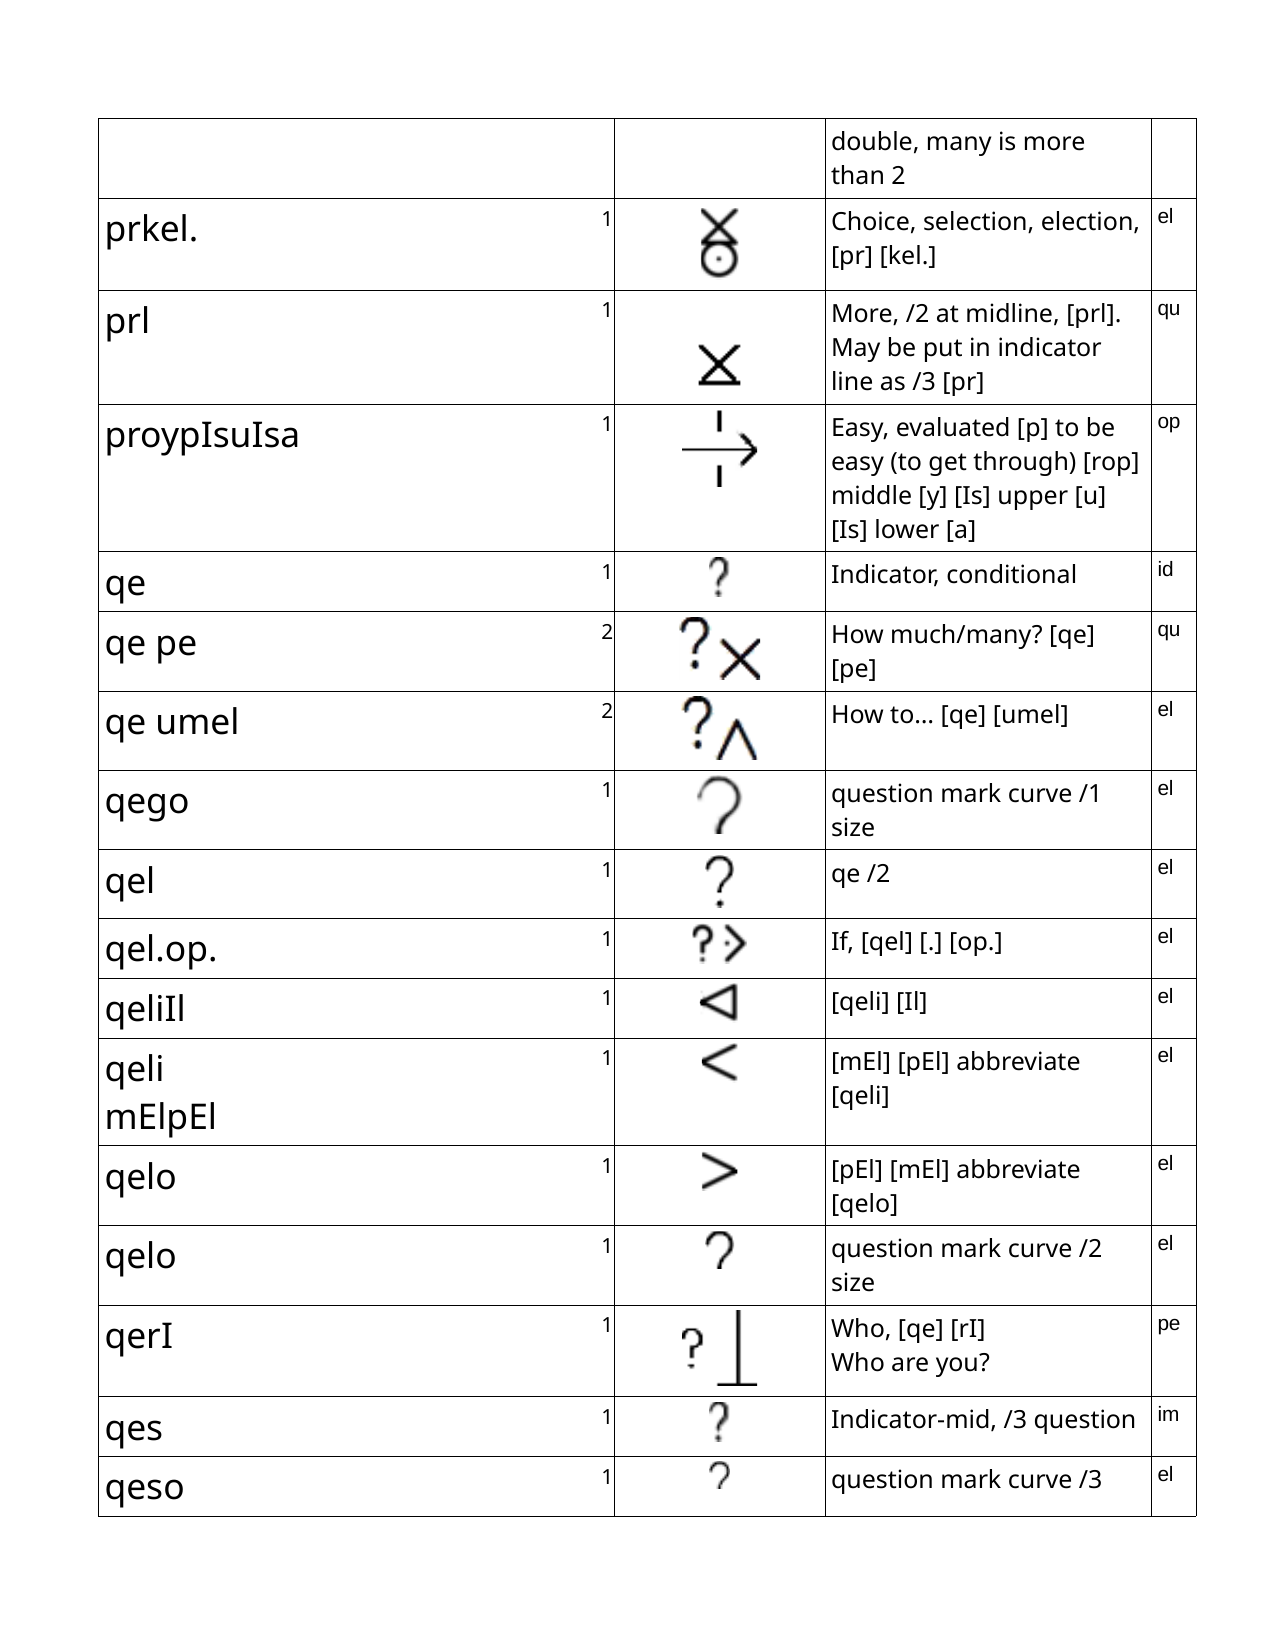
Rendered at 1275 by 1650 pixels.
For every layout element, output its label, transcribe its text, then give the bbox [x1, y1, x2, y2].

table_cell qeliIl [99, 979, 595, 1037]
table_cell 1 [595, 1457, 614, 1516]
table_cell qu [1152, 612, 1196, 691]
table_cell qe /2 [826, 850, 1151, 918]
table_cell el [1152, 199, 1196, 290]
table_cell 1 [595, 1397, 614, 1456]
table_cell How much/many? [qe] [pe] [826, 612, 1151, 691]
picture [709, 1402, 730, 1442]
table_cell id [1152, 552, 1196, 611]
table_cell [615, 291, 825, 403]
table_cell qeli mElpEl [99, 1039, 595, 1145]
table_cell qe [99, 552, 595, 611]
table_cell 1 [595, 979, 614, 1037]
table_cell 1 [595, 1146, 614, 1225]
table_cell [qeli] [Il] [826, 979, 1151, 1037]
picture [681, 696, 759, 760]
picture [701, 1151, 738, 1191]
table_cell 1 [595, 919, 614, 978]
table_cell 1 [595, 405, 614, 551]
table_cell el [1152, 771, 1196, 849]
table_cell question mark curve /3 [826, 1457, 1151, 1516]
picture [682, 1310, 758, 1386]
table_cell [595, 119, 614, 198]
table_cell More, /2 at midline, [prl]. May be put in indicator line as /3 [pr] [826, 291, 1151, 403]
picture [699, 983, 740, 1023]
table_cell 1 [595, 1306, 614, 1396]
picture [692, 923, 747, 964]
table_cell qe pe [99, 612, 595, 691]
table_cell qes [99, 1397, 595, 1456]
table_cell [615, 1457, 825, 1516]
table_cell el [1152, 1039, 1196, 1145]
table_cell el [1152, 1457, 1196, 1516]
table_cell How to… [qe] [umel] [826, 692, 1151, 770]
table_cell [mEl] [pEl] abbreviate [qeli] [826, 1039, 1151, 1145]
table_cell 2 [595, 692, 614, 770]
table_cell 1 [595, 199, 614, 290]
table_cell question mark curve /2 size [826, 1226, 1151, 1305]
table_cell prkel. [99, 199, 595, 290]
table_cell 1 [595, 1039, 614, 1145]
table_cell Indicator, conditional [826, 552, 1151, 611]
picture [682, 409, 758, 487]
table_cell double, many is more than 2 [826, 119, 1151, 198]
picture [696, 775, 743, 834]
table_cell el [1152, 979, 1196, 1037]
table_cell im [1152, 1397, 1196, 1456]
table_cell el [1152, 1146, 1196, 1225]
table_cell [615, 612, 825, 691]
table_cell qego [99, 771, 595, 849]
table_cell el [1152, 850, 1196, 918]
table_cell qe umel [99, 692, 595, 770]
table_cell [615, 692, 825, 770]
table_cell Who, [qe] [rI] Who are you? [826, 1306, 1151, 1396]
table_cell [615, 405, 825, 551]
table_cell [615, 919, 825, 978]
table_cell qerI [99, 1306, 595, 1396]
picture [700, 208, 739, 280]
picture [709, 1461, 730, 1489]
picture [698, 295, 741, 392]
picture [701, 1043, 738, 1083]
table_cell [1152, 119, 1196, 198]
table_cell If, [qel] [.] [op.] [826, 919, 1151, 978]
table_cell 1 [595, 771, 614, 849]
table_cell 1 [595, 291, 614, 403]
table_cell qel [99, 850, 595, 918]
table_cell question mark curve /1 size [826, 771, 1151, 849]
table_cell pe [1152, 1306, 1196, 1396]
table_cell el [1152, 1226, 1196, 1305]
table_cell Choice, selection, election, [pr] [kel.] [826, 199, 1151, 290]
table_cell [615, 199, 825, 290]
table_cell 2 [595, 612, 614, 691]
table_cell [615, 1226, 825, 1305]
table_cell 1 [595, 552, 614, 611]
table_cell [615, 119, 825, 198]
table_cell [615, 1146, 825, 1225]
picture [705, 1231, 735, 1269]
table_cell 1 [595, 850, 614, 918]
table_cell prl [99, 291, 595, 403]
table_cell proypIsuIsa [99, 405, 595, 551]
picture [705, 855, 735, 908]
table_cell qu [1152, 291, 1196, 403]
table_cell el [1152, 919, 1196, 978]
table_cell qel.op. [99, 919, 595, 978]
table_cell 1 [595, 1226, 614, 1305]
table_cell [615, 1306, 825, 1396]
table_cell el [1152, 692, 1196, 770]
table_cell qeso [99, 1457, 595, 1516]
table_cell qelo [99, 1226, 595, 1305]
table_cell [615, 1039, 825, 1145]
table_cell [615, 979, 825, 1037]
picture [678, 617, 761, 680]
table_cell Indicator-mid, /3 question [826, 1397, 1151, 1456]
table_cell [615, 850, 825, 918]
table_cell [pEl] [mEl] abbreviate [qelo] [826, 1146, 1151, 1225]
picture [709, 557, 730, 597]
table_cell qelo [99, 1146, 595, 1225]
table_cell [99, 119, 595, 198]
table_cell [615, 771, 825, 849]
table_cell [615, 1397, 825, 1456]
table_cell Easy, evaluated [p] to be easy (to get through) [rop] middle [y] [Is] upper [u] [Is] lower [a] [826, 405, 1151, 551]
table_cell [615, 552, 825, 611]
table_cell op [1152, 405, 1196, 551]
